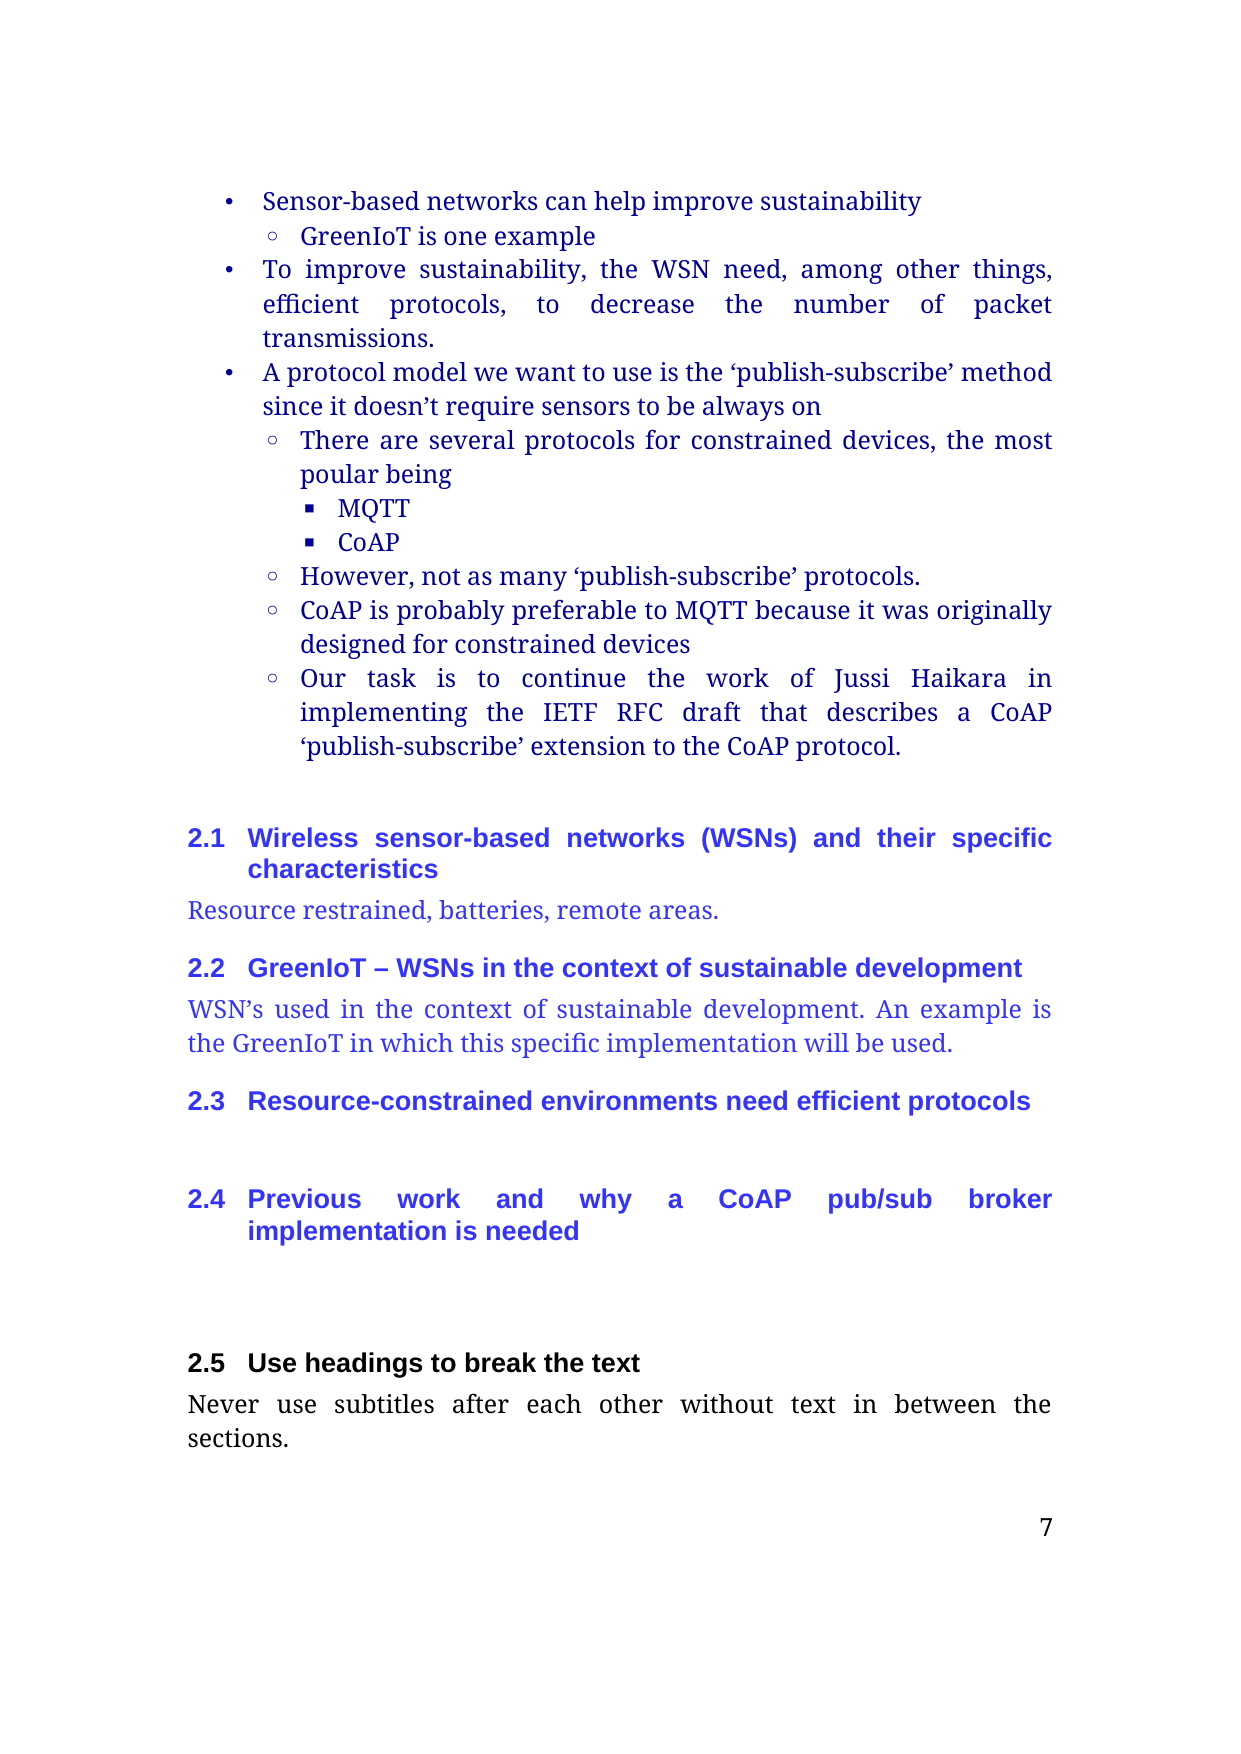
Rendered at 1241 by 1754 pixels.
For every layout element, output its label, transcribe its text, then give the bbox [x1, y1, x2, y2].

list Sensor-based networks can help improve sustainability [225, 184, 1053, 218]
subtitle Previous work and why a CoAP pub/sub broker implementation is needed [187, 1183, 1053, 1246]
subtitle GreenIoT – WSNs in the context of sustainable development [187, 952, 1053, 983]
subtitle Wireless sensor-based networks (WSNs) and their specific characteristics [187, 822, 1053, 885]
list MQTT [300, 491, 1053, 525]
list There are several protocols for constrained devices, the most poular being [262, 422, 1053, 491]
list To improve sustainability, the WSN need, among other things, efficient protocols, to decrease the number of packet transmissions. [225, 252, 1053, 354]
list A protocol model we want to use is the ‘publish-subscribe’ method since it doesn’t require sensors to be always on [225, 354, 1053, 422]
list GreenIoT is one example [262, 218, 1053, 252]
text WSN’s used in the context of sustainable development. An example is the GreenIoT in which this specific implementation will be used. [187, 992, 1053, 1060]
list Our task is to continue the work of Jussi Haikara in implementing the IETF RFC draft that describes a CoAP ‘publish-subscribe’ extension to the CoAP protocol. [262, 661, 1053, 763]
subtitle Use headings to break the text [187, 1347, 1053, 1379]
list However, not as many ‘publish-subscribe’ protocols. [262, 559, 1053, 593]
text Resource restrained, batteries, remote areas. [187, 893, 1053, 927]
list CoAP [300, 525, 1053, 559]
text Never use subtitles after each other without text in between the sections. [187, 1387, 1053, 1455]
list CoAP is probably preferable to MQTT because it was originally designed for constrained devices [262, 593, 1053, 661]
subtitle Resource-constrained environments need efficient protocols [187, 1085, 1053, 1116]
